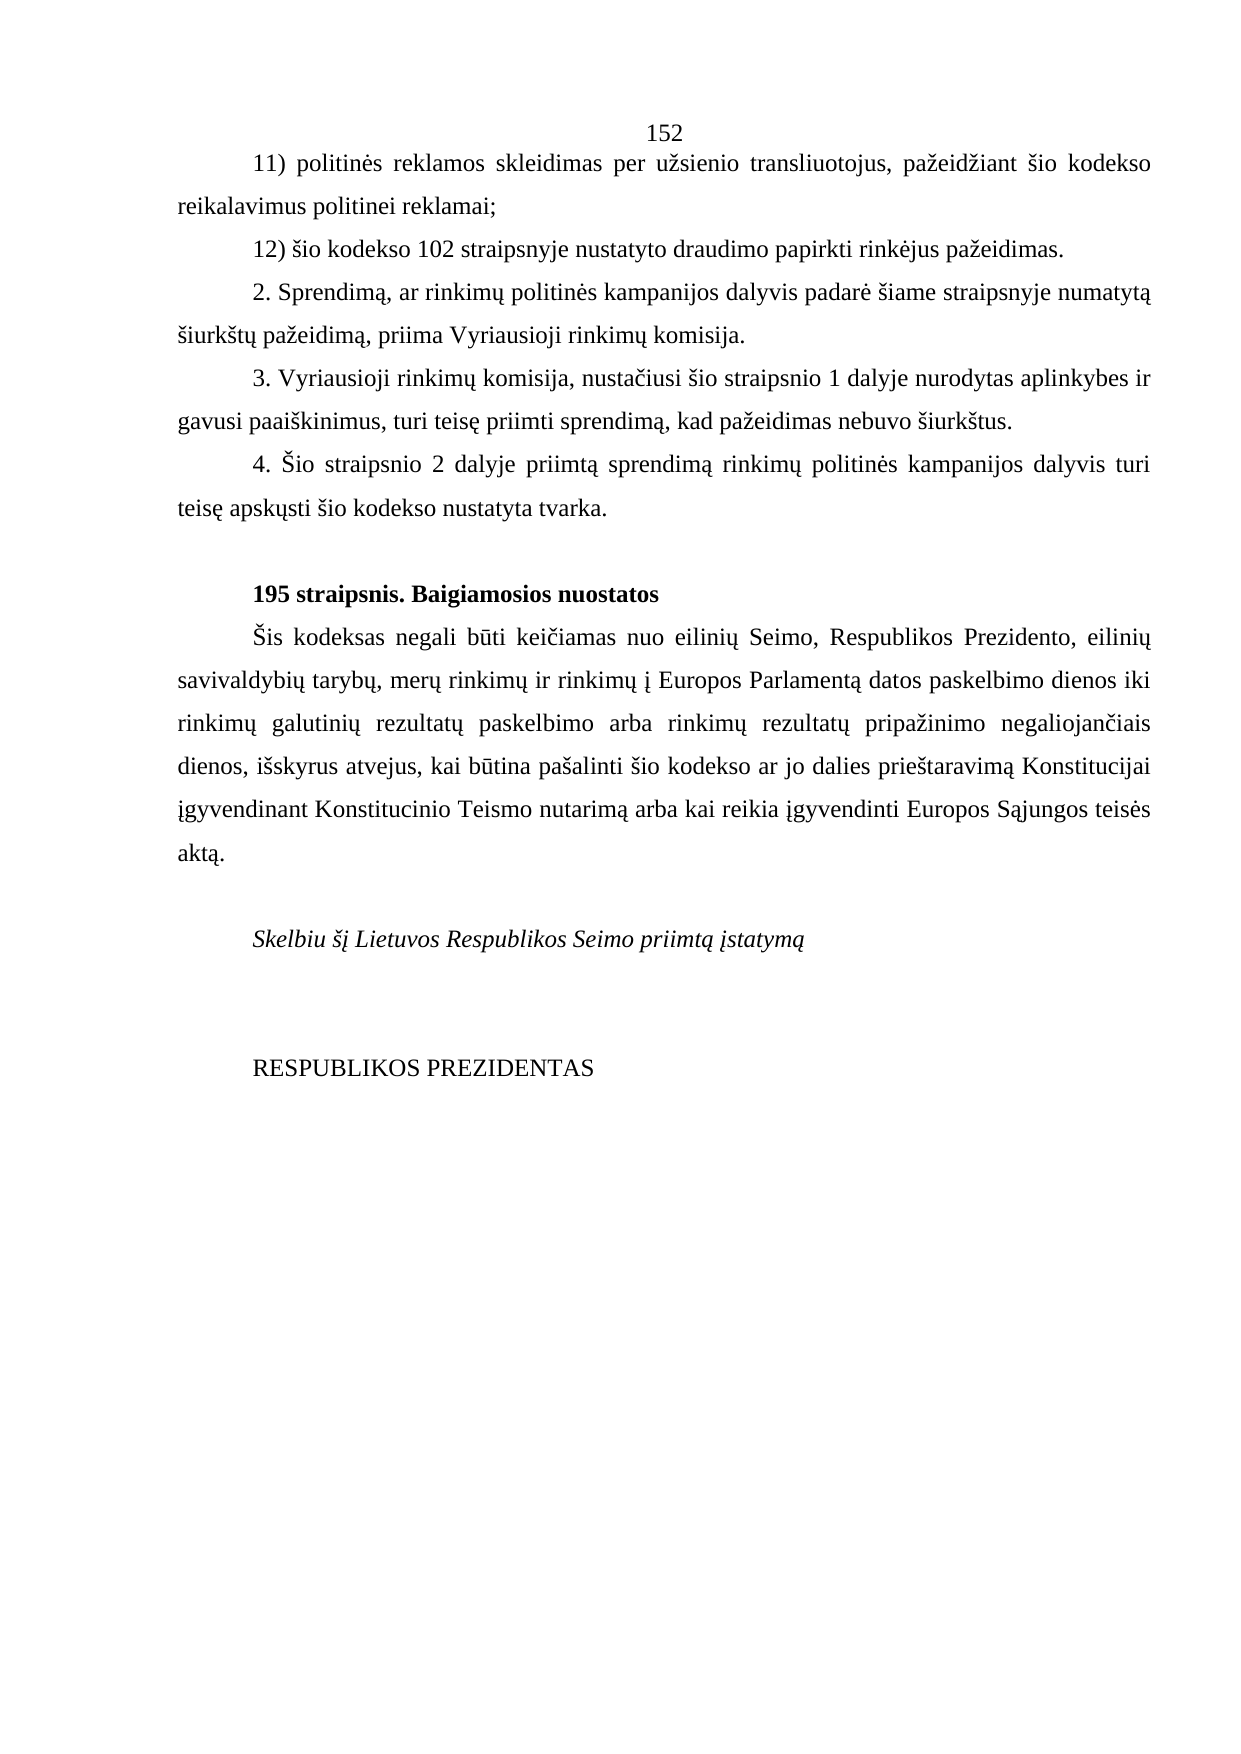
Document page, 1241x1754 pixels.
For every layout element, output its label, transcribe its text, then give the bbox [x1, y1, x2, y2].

text Šis kodeksas negali būti keičiamas nuo eilinių Seimo, Respublikos Prezidento, eilinių savivaldybių tarybų, merų rinkimų ir rinkimų į Europos Parlamentą datos paskelbimo dienos iki rinkimų galutinių rezultatų paskelbimo arba rinkimų rezultatų pripažinimo negaliojančiais dienos, išskyrus atvejus, kai būtina pašalinti šio kodekso ar jo dalies prieštaravimą Konstitucijai įgyvendinant Konstitucinio Teismo nutarimą arba kai reikia įgyvendinti Europos Sąjungos teisės aktą. [177, 622, 1152, 866]
text RESPUBLIKOS PREZIDENTAS [177, 1053, 1152, 1082]
text Skelbiu šį Lietuvos Respublikos Seimo priimtą įstatymą [177, 924, 1152, 953]
text 11) politinės reklamos skleidimas per užsienio transliuotojus, pažeidžiant šio kodekso reikalavimus politinei reklamai; [177, 148, 1152, 219]
text 12) šio kodekso 102 straipsnyje nustatyto draudimo papirkti rinkėjus pažeidimas. [177, 234, 1152, 263]
text 4. Šio straipsnio 2 dalyje priimtą sprendimą rinkimų politinės kampanijos dalyvis turi teisę apskųsti šio kodekso nustatyta tvarka. [177, 449, 1152, 521]
text 3. Vyriausioji rinkimų komisija, nustačiusi šio straipsnio 1 dalyje nurodytas aplinkybes ir gavusi paaiškinimus, turi teisę priimti sprendimą, kad pažeidimas nebuvo šiurkštus. [177, 363, 1152, 435]
text 195 straipsnis. Baigiamosios nuostatos [177, 579, 1152, 608]
text 2. Sprendimą, ar rinkimų politinės kampanijos dalyvis padarė šiame straipsnyje numatytą šiurkštų pažeidimą, priima Vyriausioji rinkimų komisija. [177, 277, 1152, 349]
